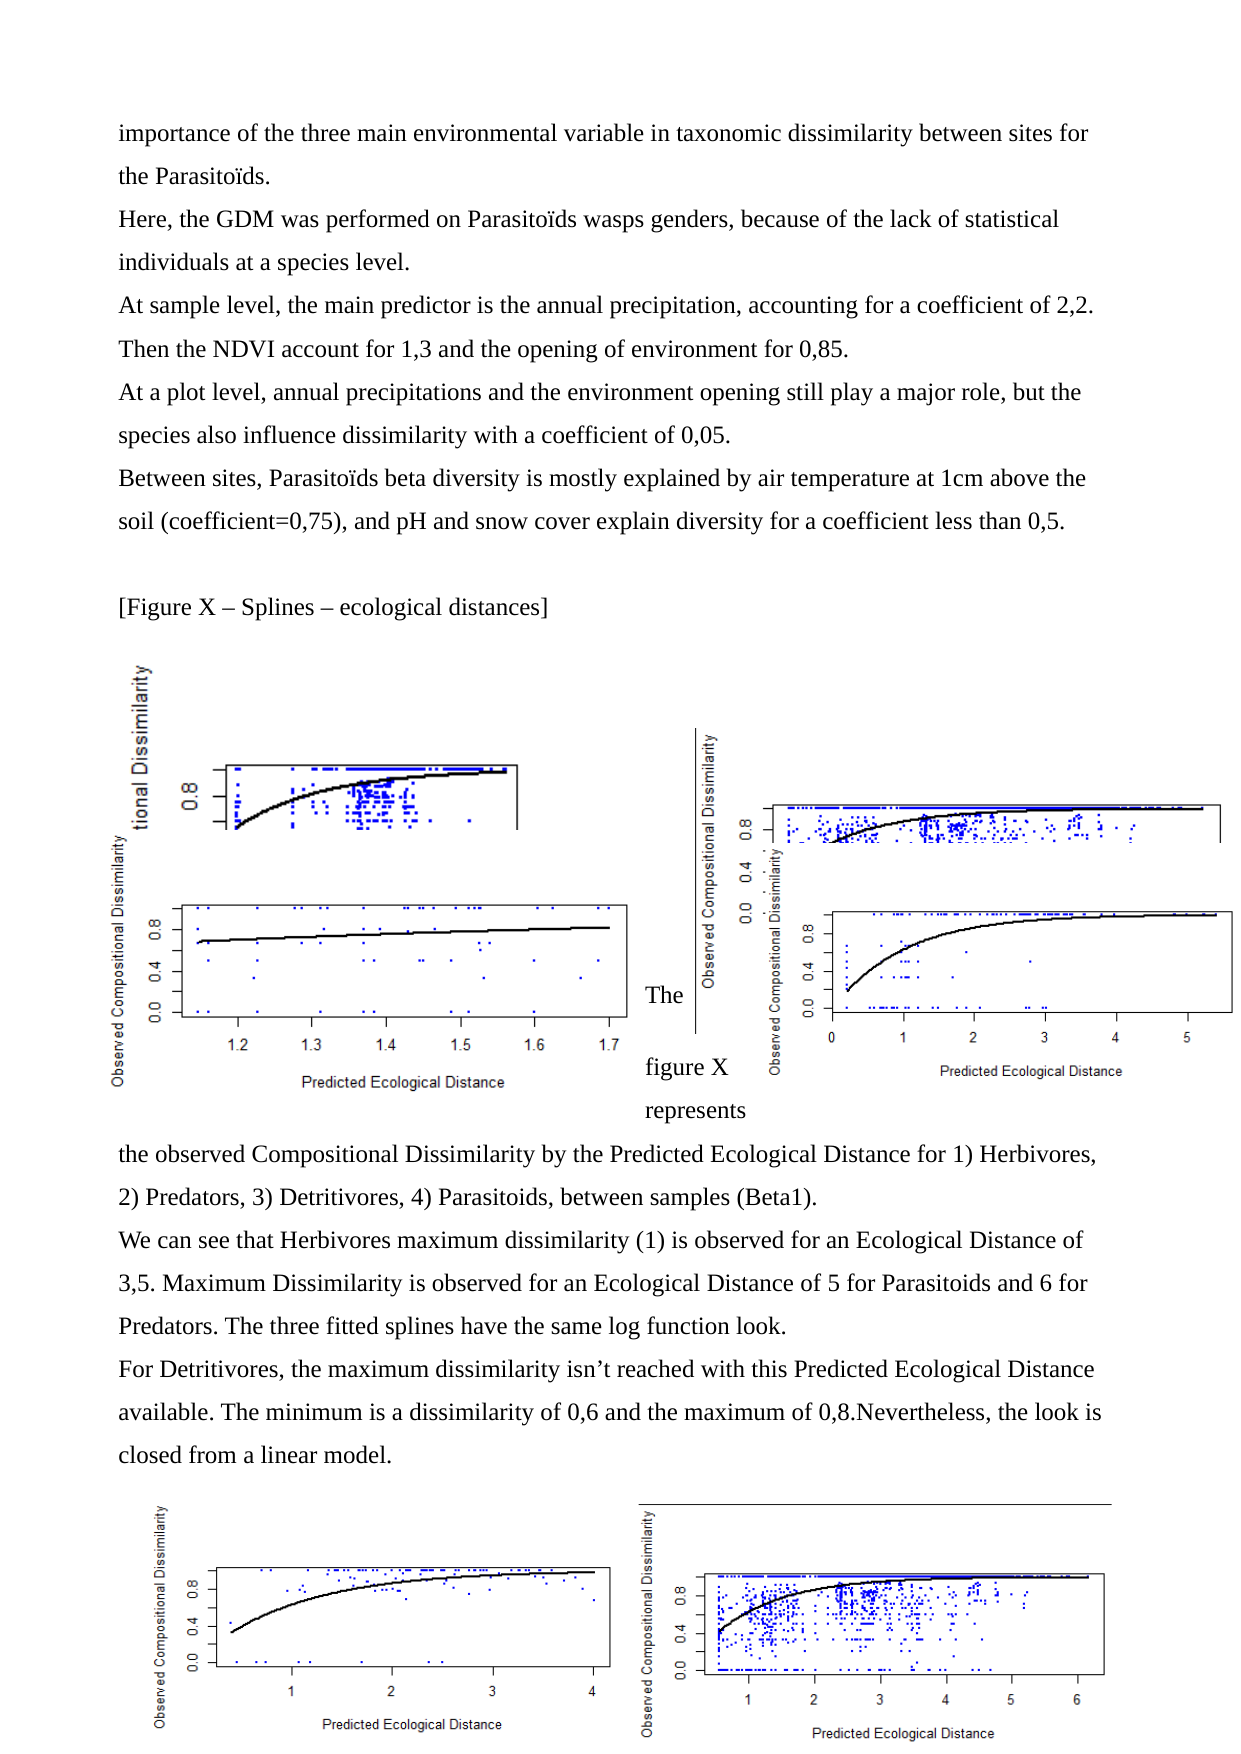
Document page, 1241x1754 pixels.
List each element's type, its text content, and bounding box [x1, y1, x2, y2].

text For Detritivores, the maximum dissimilarity isn’t reached with this Predicted Ecological Distance available. The minimum is a dissimilarity of 0,6 and the maximum of 0,8.Nevertheless, the look is closed from a linear model. [118, 1354, 1122, 1469]
text At sample level, the main predictor is the annual precipitation, accounting for a coefficient of 2,2. [118, 291, 1122, 319]
text importance of the three main environmental variable in taxonomic dissimilarity between sites for the Parasitoïds. [118, 118, 1122, 190]
text We can see that Herbivores maximum dissimilarity (1) is observed for an Ecological Distance of 3,5. Maximum Dissimilarity is observed for an Ecological Distance of 5 for Parasitoids and 6 for Predators. The three fitted splines have the same log function look. [118, 1225, 1122, 1340]
text At a plot level, annual precipitations and the environment opening still play a major role, but the species also influence dissimilarity with a coefficient of 0,05. [118, 377, 1122, 449]
picture [638, 1504, 1112, 1754]
text [Figure X – Splines – ecological distances] [118, 592, 1122, 621]
text Between sites, Parasitoïds beta diversity is mostly explained by air temperature at 1cm above the soil (coefficient=0,75), and pH and snow cover explain diversity for a coefficient less than 0,5. [118, 463, 1122, 535]
text The figure X represents the observed Compositional Dissimilarity by the Predicted Ecological Distance for 1) Herbivores, 2) Predators, 3) Detritivores, 4) Parasitoids, between samples (Beta1). [118, 981, 1122, 1211]
text Here, the GDM was performed on Parasitoïds wasps genders, because of the lack of statistical individuals at a species level. [118, 204, 1122, 276]
picture [149, 1500, 627, 1754]
picture [108, 663, 645, 1097]
picture [695, 728, 1241, 1097]
text Then the NDVI account for 1,3 and the opening of environment for 0,85. [118, 334, 1122, 362]
